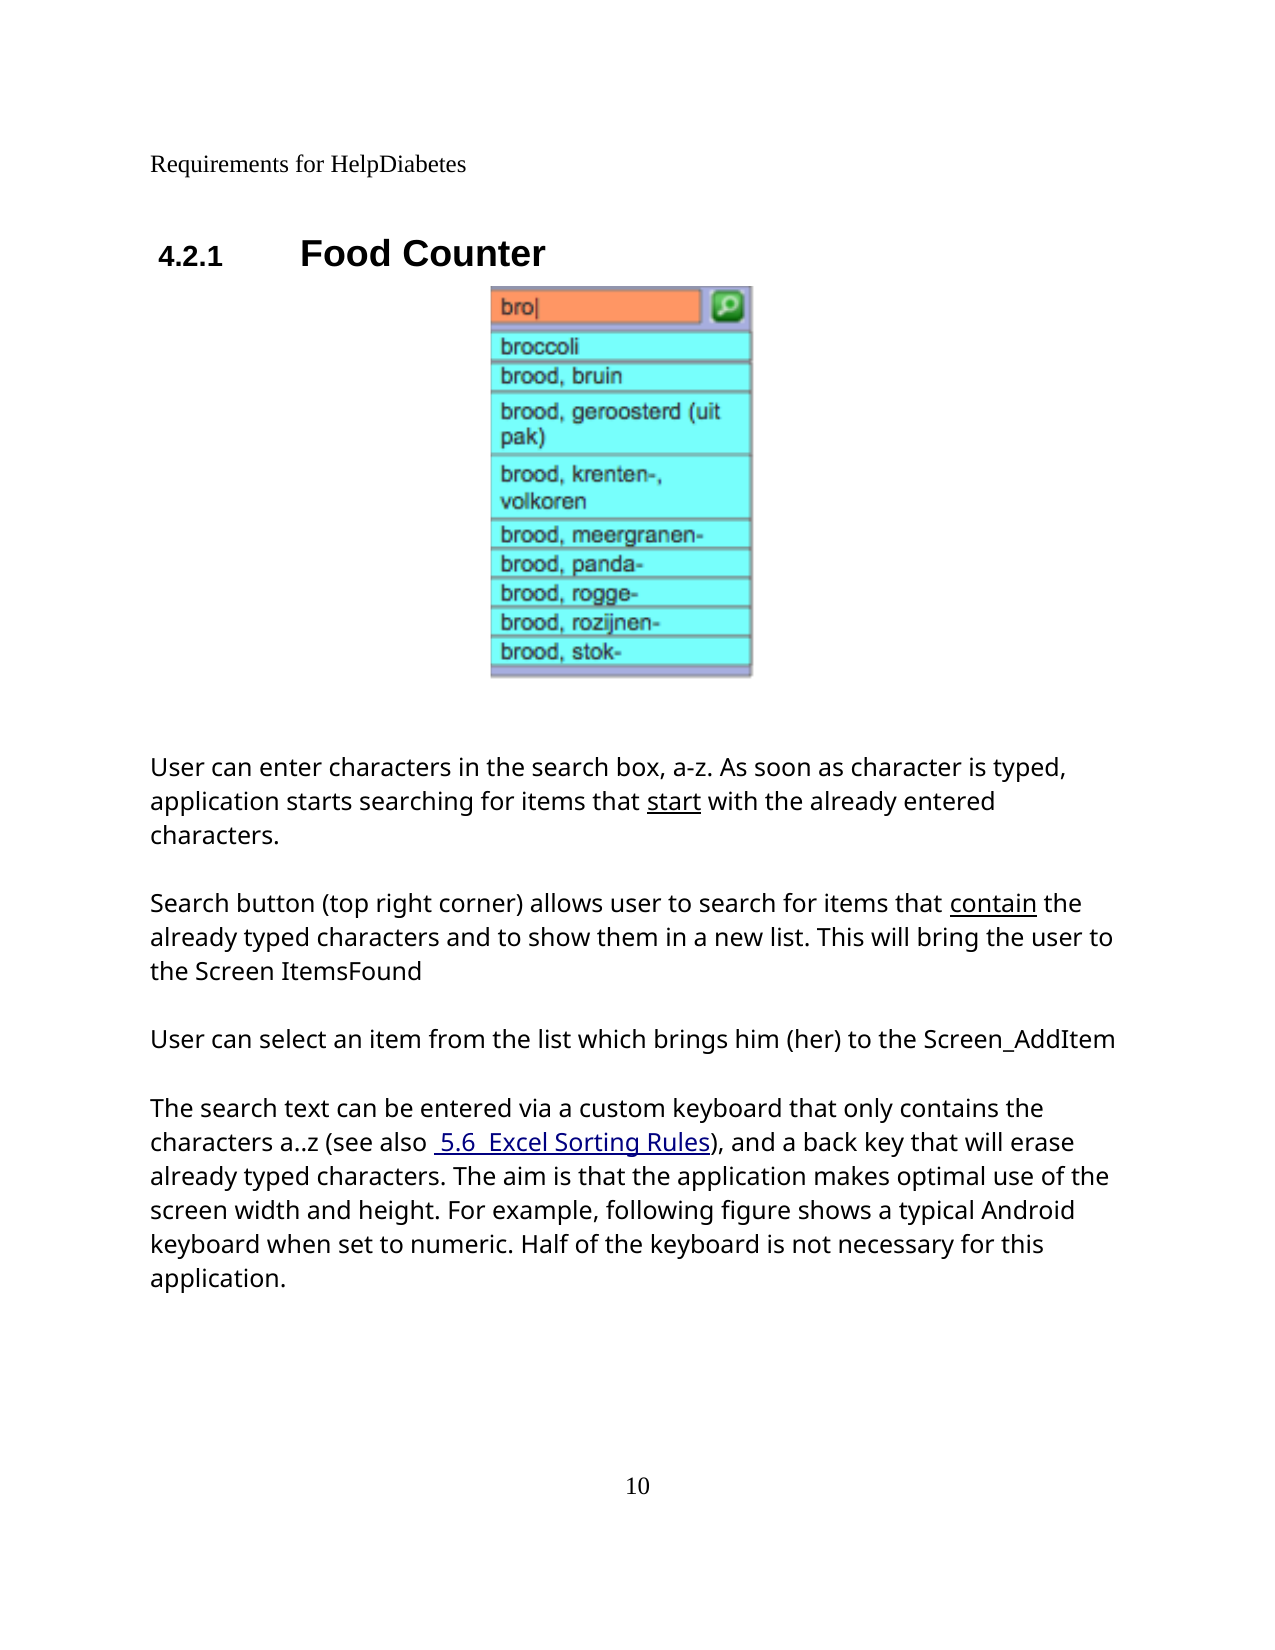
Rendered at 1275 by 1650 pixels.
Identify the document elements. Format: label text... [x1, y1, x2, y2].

text User can enter characters in the search box, a-z. As soon as character is typed, application starts searching for items that start with the already entered characters. [150, 749, 1125, 852]
text The search text can be entered via a custom keyboard that only contains the characters a..z (see also 5.6 Excel Sorting Rules), and a back key that will erase already typed characters. The aim is that the application makes optimal use of the screen width and height. For example, following figure shows a typical Android keyboard when set to numeric. Half of the keyboard is not necessary for this application. [150, 1090, 1125, 1294]
picture [490, 286, 785, 710]
text Search button (top right corner) allows user to search for items that contain the already typed characters and to show them in a new list. This will bring the user to the Screen ItemsFound [150, 886, 1125, 988]
subtitle Food Counter [150, 232, 1125, 274]
text User can select an item from the list which brings him (her) to the Screen_AddItem [150, 1022, 1125, 1056]
